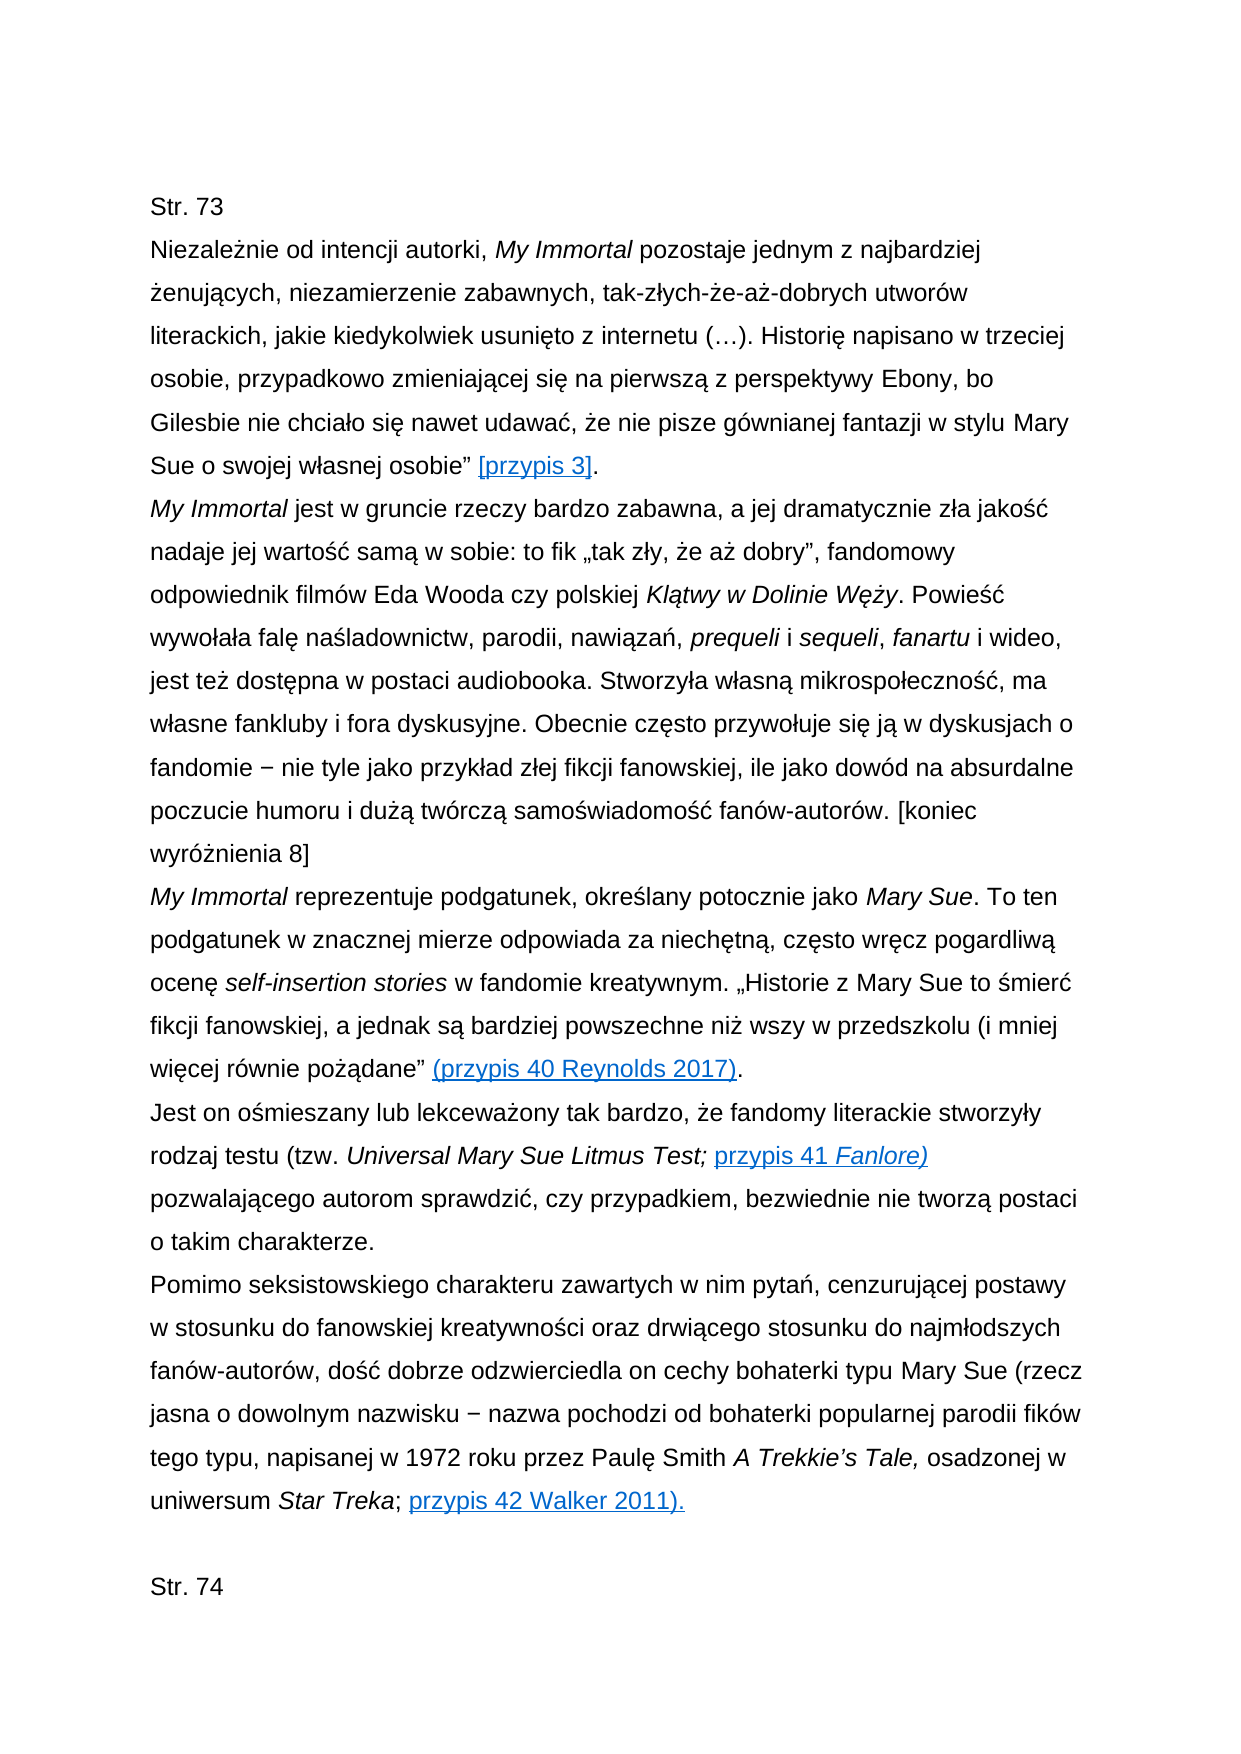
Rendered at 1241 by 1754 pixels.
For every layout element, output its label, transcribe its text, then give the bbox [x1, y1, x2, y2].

text Pomimo seksistowskiego charakteru zawartych w nim pytań, cenzurującej postawy w stosunku do fanowskiej kreatywności oraz drwiącego stosunku do najmłodszych fanów-autorów, dość dobrze odzwierciedla on cechy bohaterki typu Mary Sue (rzecz jasna o dowolnym nazwisku − nazwa pochodzi od bohaterki popularnej parodii fików tego typu, napisanej w 1972 roku przez Paulę Smith A Trekkie’s Tale, osadzonej w uniwersum Star Treka; przypis 42 Walker 2011). [150, 1270, 1090, 1514]
text My Immortal reprezentuje podgatunek, określany potocznie jako Mary Sue. To ten podgatunek w znacznej mierze odpowiada za niechętną, często wręcz pogardliwą ocenę self-insertion stories w fandomie kreatywnym. „Historie z Mary Sue to śmierć fikcji fanowskiej, a jednak są bardziej powszechne niż wszy w przedszkolu (i mniej więcej równie pożądane” (przypis 40 Reynolds 2017). [150, 882, 1090, 1083]
text Niezależnie od intencji autorki, My Immortal pozostaje jednym z najbardziej żenujących, niezamierzenie zabawnych, tak-złych-że-aż-dobrych utworów literackich, jakie kiedykolwiek usunięto z internetu (…). Historię napisano w trzeciej osobie, przypadkowo zmieniającej się na pierwszą z perspektywy Ebony, bo Gilesbie nie chciało się nawet udawać, że nie pisze gównianej fantazji w stylu Mary Sue o swojej własnej osobie” [przypis 3]. [150, 235, 1090, 479]
text Str. 74 [150, 1572, 1090, 1601]
text Str. 73 [150, 192, 1090, 221]
text Jest on ośmieszany lub lekceważony tak bardzo, że fandomy literackie stworzyły rodzaj testu (tzw. Universal Mary Sue Litmus Test; przypis 41 Fanlore) pozwalającego autorom sprawdzić, czy przypadkiem, bezwiednie nie tworzą postaci o takim charakterze. [150, 1098, 1090, 1256]
text My Immortal jest w gruncie rzeczy bardzo zabawna, a jej dramatycznie zła jakość nadaje jej wartość samą w sobie: to fik „tak zły, że aż dobry”, fandomowy odpowiednik filmów Eda Wooda czy polskiej Klątwy w Dolinie Węży. Powieść wywołała falę naśladownictw, parodii, nawiązań, prequeli i sequeli, fanartu i wideo, jest też dostępna w postaci audiobooka. Stworzyła własną mikrospołeczność, ma własne fankluby i fora dyskusyjne. Obecnie często przywołuje się ją w dyskusjach o fandomie − nie tyle jako przykład złej fikcji fanowskiej, ile jako dowód na absurdalne poczucie humoru i dużą twórczą samoświadomość fanów-autorów. [koniec wyróżnienia 8] [150, 494, 1090, 868]
